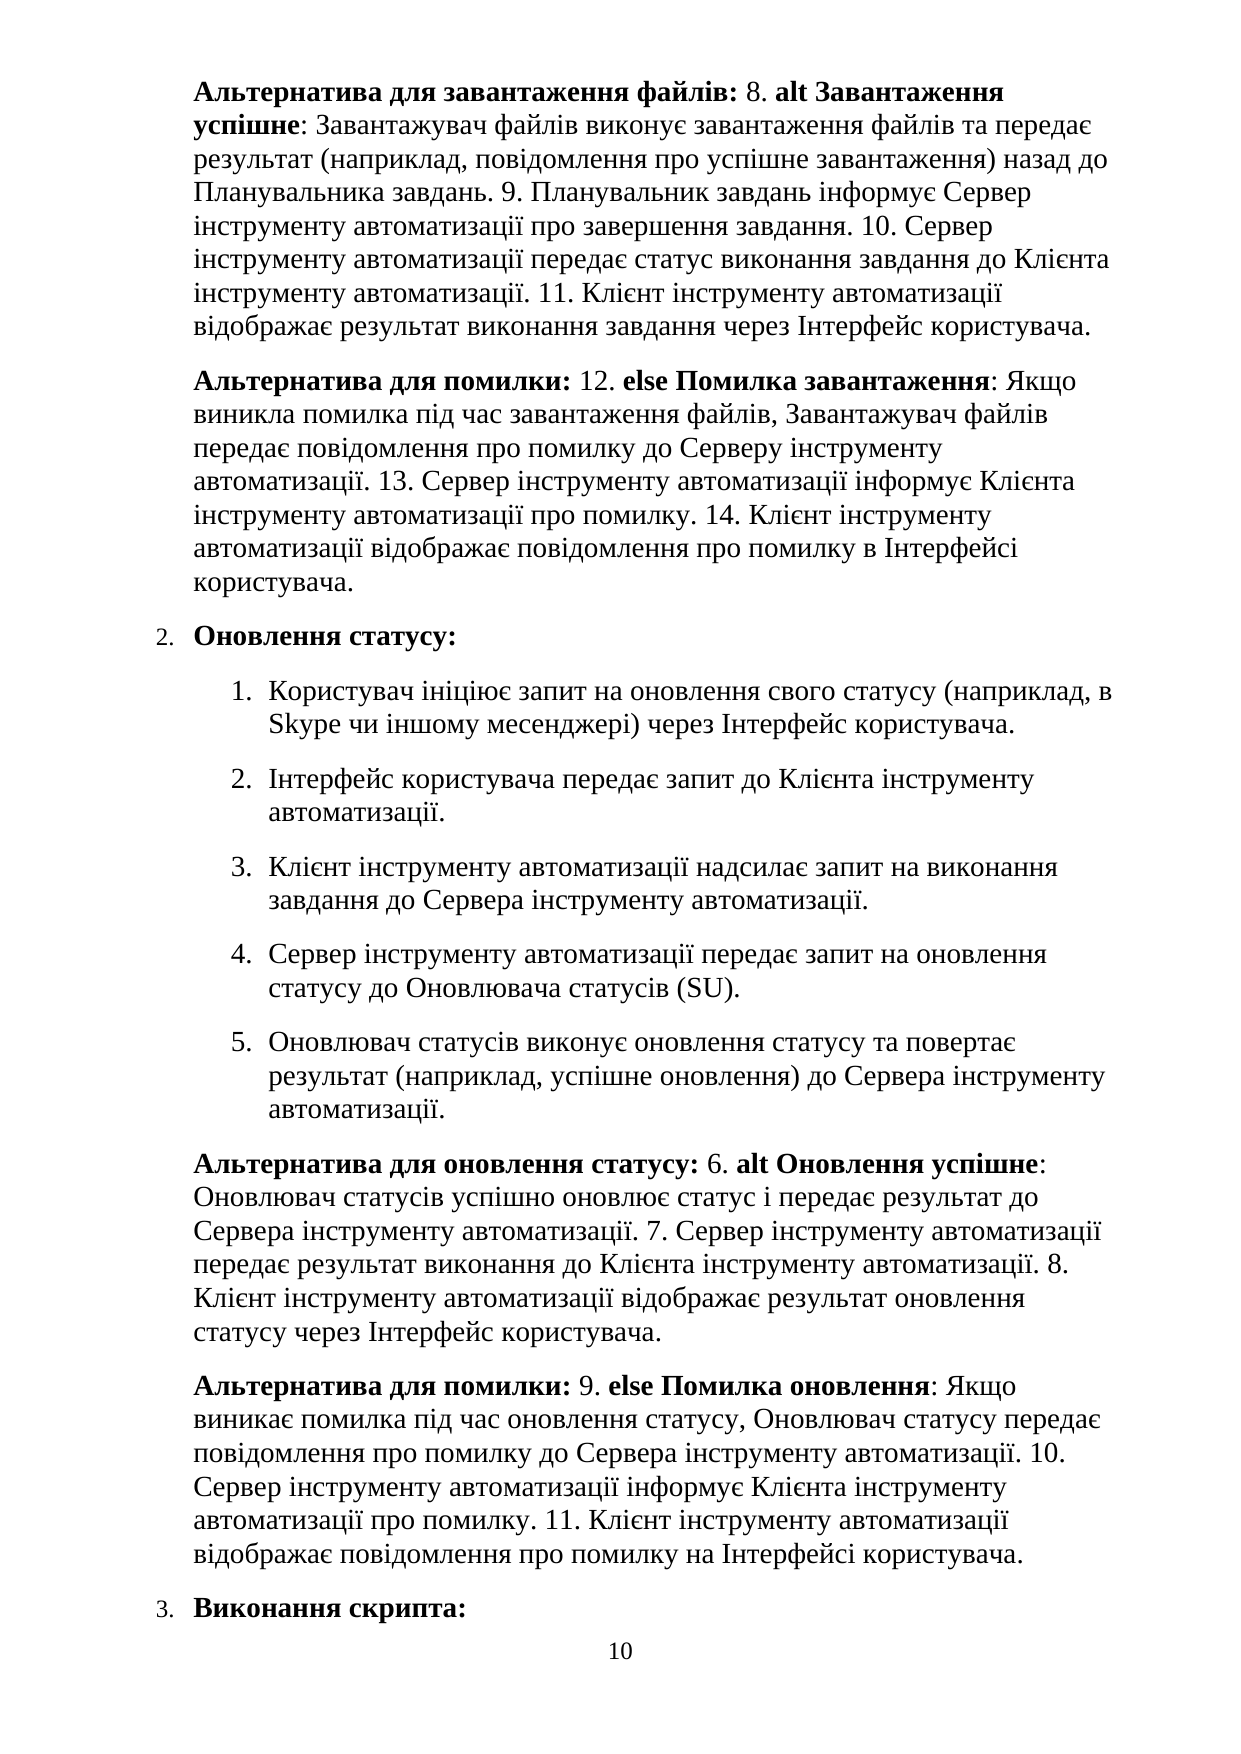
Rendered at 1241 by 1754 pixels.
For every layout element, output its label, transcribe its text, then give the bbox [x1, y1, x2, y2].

list Користувач ініціює запит на оновлення свого статусу (наприклад, в Skype чи іншому месенджері) через Інтерфейс користувача. [231, 673, 1122, 740]
list Сервер інструменту автоматизації передає запит на оновлення статусу до Оновлювача статусів (SU). [231, 937, 1122, 1004]
text Альтернатива для помилки: 9. else Помилка оновлення: Якщо виникає помилка під час оновлення статусу, Оновлювач статусу передає повідомлення про помилку до Сервера інструменту автоматизації. 10. Сервер інструменту автоматизації інформує Клієнта інструменту автоматизації про помилку. 11. Клієнт інструменту автоматизації відображає повідомлення про помилку на Інтерфейсі користувача. [193, 1368, 1122, 1569]
text Альтернатива для оновлення статусу: 6. alt Оновлення успішне: Оновлювач статусів успішно оновлює статус і передає результат до Сервера інструменту автоматизації. 7. Сервер інструменту автоматизації передає результат виконання до Клієнта інструменту автоматизації. 8. Клієнт інструменту автоматизації відображає результат оновлення статусу через Інтерфейс користувача. [193, 1146, 1122, 1347]
list Інтерфейс користувача передає запит до Клієнта інструменту автоматизації. [231, 761, 1122, 828]
list Клієнт інструменту автоматизації надсилає запит на виконання завдання до Сервера інструменту автоматизації. [231, 849, 1122, 916]
text Альтернатива для завантаження файлів: 8. alt Завантаження успішне: Завантажувач файлів виконує завантаження файлів та передає результат (наприклад, повідомлення про успішне завантаження) назад до Планувальника завдань. 9. Планувальник завдань інформує Сервер інструменту автоматизації про завершення завдання. 10. Сервер інструменту автоматизації передає статус виконання завдання до Клієнта інструменту автоматизації. 11. Клієнт інструменту автоматизації відображає результат виконання завдання через Інтерфейс користувача. [193, 74, 1122, 342]
list Оновлювач статусів виконує оновлення статусу та повертає результат (наприклад, успішне оновлення) до Сервера інструменту автоматизації. [231, 1024, 1122, 1125]
list Виконання скрипта: [156, 1590, 1122, 1624]
text Альтернатива для помилки: 12. else Помилка завантаження: Якщо виникла помилка під час завантаження файлів, Завантажувач файлів передає повідомлення про помилку до Серверу інструменту автоматизації. 13. Сервер інструменту автоматизації інформує Клієнта інструменту автоматизації про помилку. 14. Клієнт інструменту автоматизації відображає повідомлення про помилку в Інтерфейсі користувача. [193, 363, 1122, 598]
list Оновлення статусу: [156, 618, 1122, 652]
